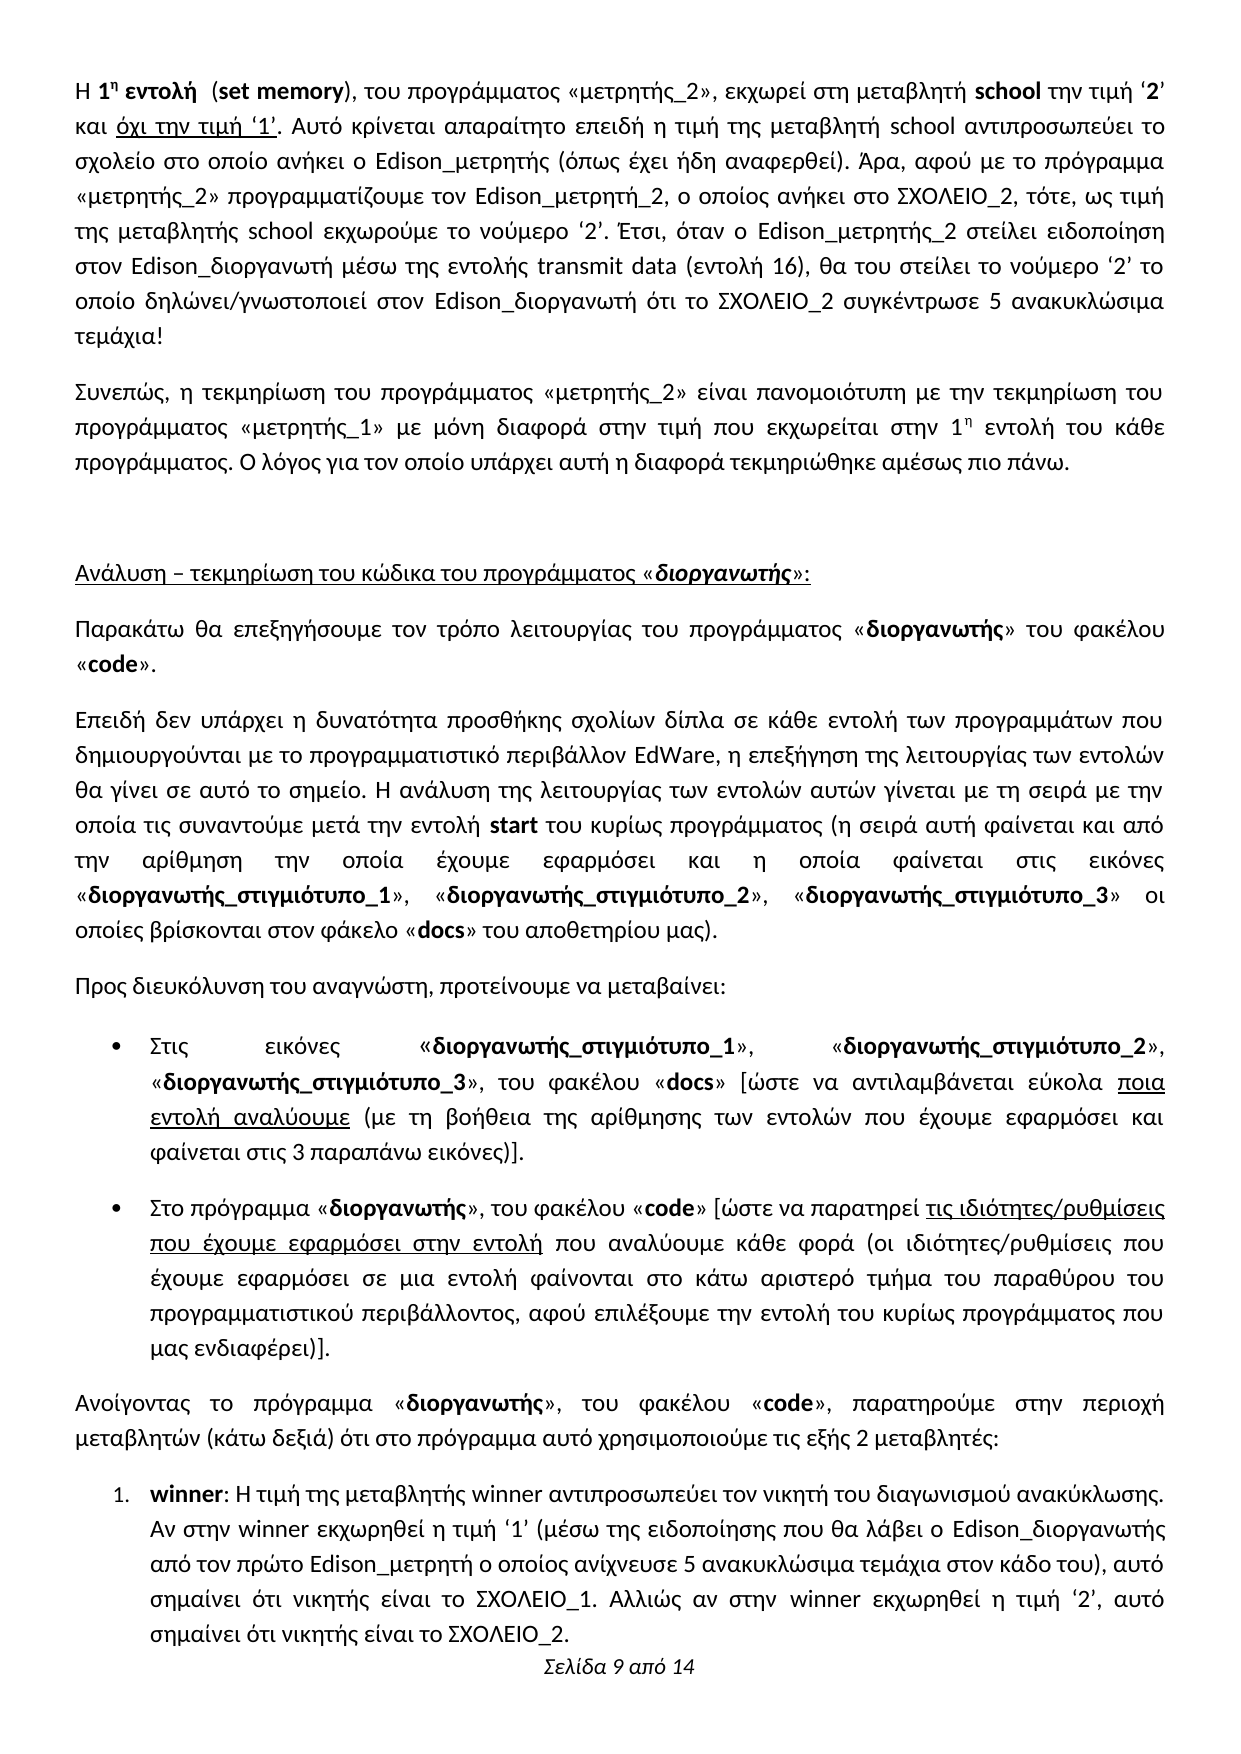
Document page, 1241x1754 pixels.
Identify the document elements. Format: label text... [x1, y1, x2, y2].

list winner: Η τιμή της μεταβλητής winner αντιπροσωπεύει τον νικητή του διαγωνισμού ανακύκλωσης. Αν στην winner εκχωρηθεί η τιμή ‘1’ (μέσω της ειδοποίησης που θα λάβει ο Edison_διοργανωτής από τον πρώτο Edison_μετρητή ο οποίος ανίχνευσε 5 ανακυκλώσιμα τεμάχια στον κάδο του), αυτό σημαίνει ότι νικητής είναι το ΣΧΟΛΕΙΟ_1. Αλλιώς αν στην winner εκχωρηθεί η τιμή ‘2’, αυτό σημαίνει ότι νικητής είναι το ΣΧΟΛΕΙΟ_2. [112, 1478, 1165, 1649]
list Στο πρόγραμμα «διοργανωτής», του φακέλου «code» [ώστε να παρατηρεί τις ιδιότητες/ρυθμίσεις που έχουμε εφαρμόσει στην εντολή που αναλύουμε κάθε φορά (οι ιδιότητες/ρυθμίσεις που έχουμε εφαρμόσει σε μια εντολή φαίνονται στο κάτω αριστερό τμήμα του παραθύρου του προγραμματιστικού περιβάλλοντος, αφού επιλέξουμε την εντολή του κυρίως προγράμματος που μας ενδιαφέρει)]. [112, 1192, 1165, 1362]
text Η 1η εντολή (set memory), του προγράμματος «μετρητής_2», εκχωρεί στη μεταβλητή school την τιμή ‘2’ και όχι την τιμή ‘1’. Αυτό κρίνεται απαραίτητο επειδή η τιμή της μεταβλητή school αντιπροσωπεύει το σχολείο στο οποίο ανήκει ο Edison_μετρητής (όπως έχει ήδη αναφερθεί). Άρα, αφού με το πρόγραμμα «μετρητής_2» προγραμματίζουμε τον Edison_μετρητή_2, ο οποίος ανήκει στο ΣΧΟΛΕΙΟ_2, τότε, ως τιμή της μεταβλητής school εκχωρούμε το νούμερο ‘2’. Έτσι, όταν ο Edison_μετρητής_2 στείλει ειδοποίηση στον Edison_διοργανωτή μέσω της εντολής transmit data (εντολή 16), θα του στείλει το νούμερο ‘2’ το οποίο δηλώνει/γνωστοποιεί στον Edison_διοργανωτή ότι το ΣΧΟΛΕΙΟ_2 συγκέντρωσε 5 ανακυκλώσιμα τεμάχια! [75, 75, 1165, 351]
text Προς διευκόλυνση του αναγνώστη, προτείνουμε να μεταβαίνει: [75, 970, 1165, 1001]
text Παρακάτω θα επεξηγήσουμε τον τρόπο λειτουργίας του προγράμματος «διοργανωτής» του φακέλου «code». [75, 613, 1165, 679]
list Στις εικόνες «διοργανωτής_στιγμιότυπο_1», «διοργανωτής_στιγμιότυπο_2», «διοργανωτής_στιγμιότυπο_3», του φακέλου «docs» [ώστε να αντιλαμβάνεται εύκολα ποια εντολή αναλύουμε (με τη βοήθεια της αρίθμησης των εντολών που έχουμε εφαρμόσει και φαίνεται στις 3 παραπάνω εικόνες)]. [112, 1026, 1165, 1166]
text Επειδή δεν υπάρχει η δυνατότητα προσθήκης σχολίων δίπλα σε κάθε εντολή των προγραμμάτων που δημιουργούνται με το προγραμματιστικό περιβάλλον EdWare, η επεξήγηση της λειτουργίας των εντολών θα γίνει σε αυτό το σημείο. Η ανάλυση της λειτουργίας των εντολών αυτών γίνεται με τη σειρά με την οποία τις συναντούμε μετά την εντολή start του κυρίως προγράμματος (η σειρά αυτή φαίνεται και από την αρίθμηση την οποία έχουμε εφαρμόσει και η οποία φαίνεται στις εικόνες «διοργανωτής_στιγμιότυπο_1», «διοργανωτής_στιγμιότυπο_2», «διοργανωτής_στιγμιότυπο_3» οι οποίες βρίσκονται στον φάκελο «docs» του αποθετηρίου μας). [75, 704, 1165, 945]
text Ανοίγοντας το πρόγραμμα «διοργανωτής», του φακέλου «code», παρατηρούμε στην περιοχή μεταβλητών (κάτω δεξιά) ότι στο πρόγραμμα αυτό χρησιμοποιούμε τις εξής 2 μεταβλητές: [75, 1388, 1165, 1453]
text Ανάλυση – τεκμηρίωση του κώδικα του προγράμματος «διοργανωτής»: [75, 557, 1165, 588]
text Συνεπώς, η τεκμηρίωση του προγράμματος «μετρητής_2» είναι πανομοιότυπη με την τεκμηρίωση του προγράμματος «μετρητής_1» με μόνη διαφορά στην τιμή που εκχωρείται στην 1η εντολή του κάθε προγράμματος. Ο λόγος για τον οποίο υπάρχει αυτή η διαφορά τεκμηριώθηκε αμέσως πιο πάνω. [75, 376, 1165, 476]
